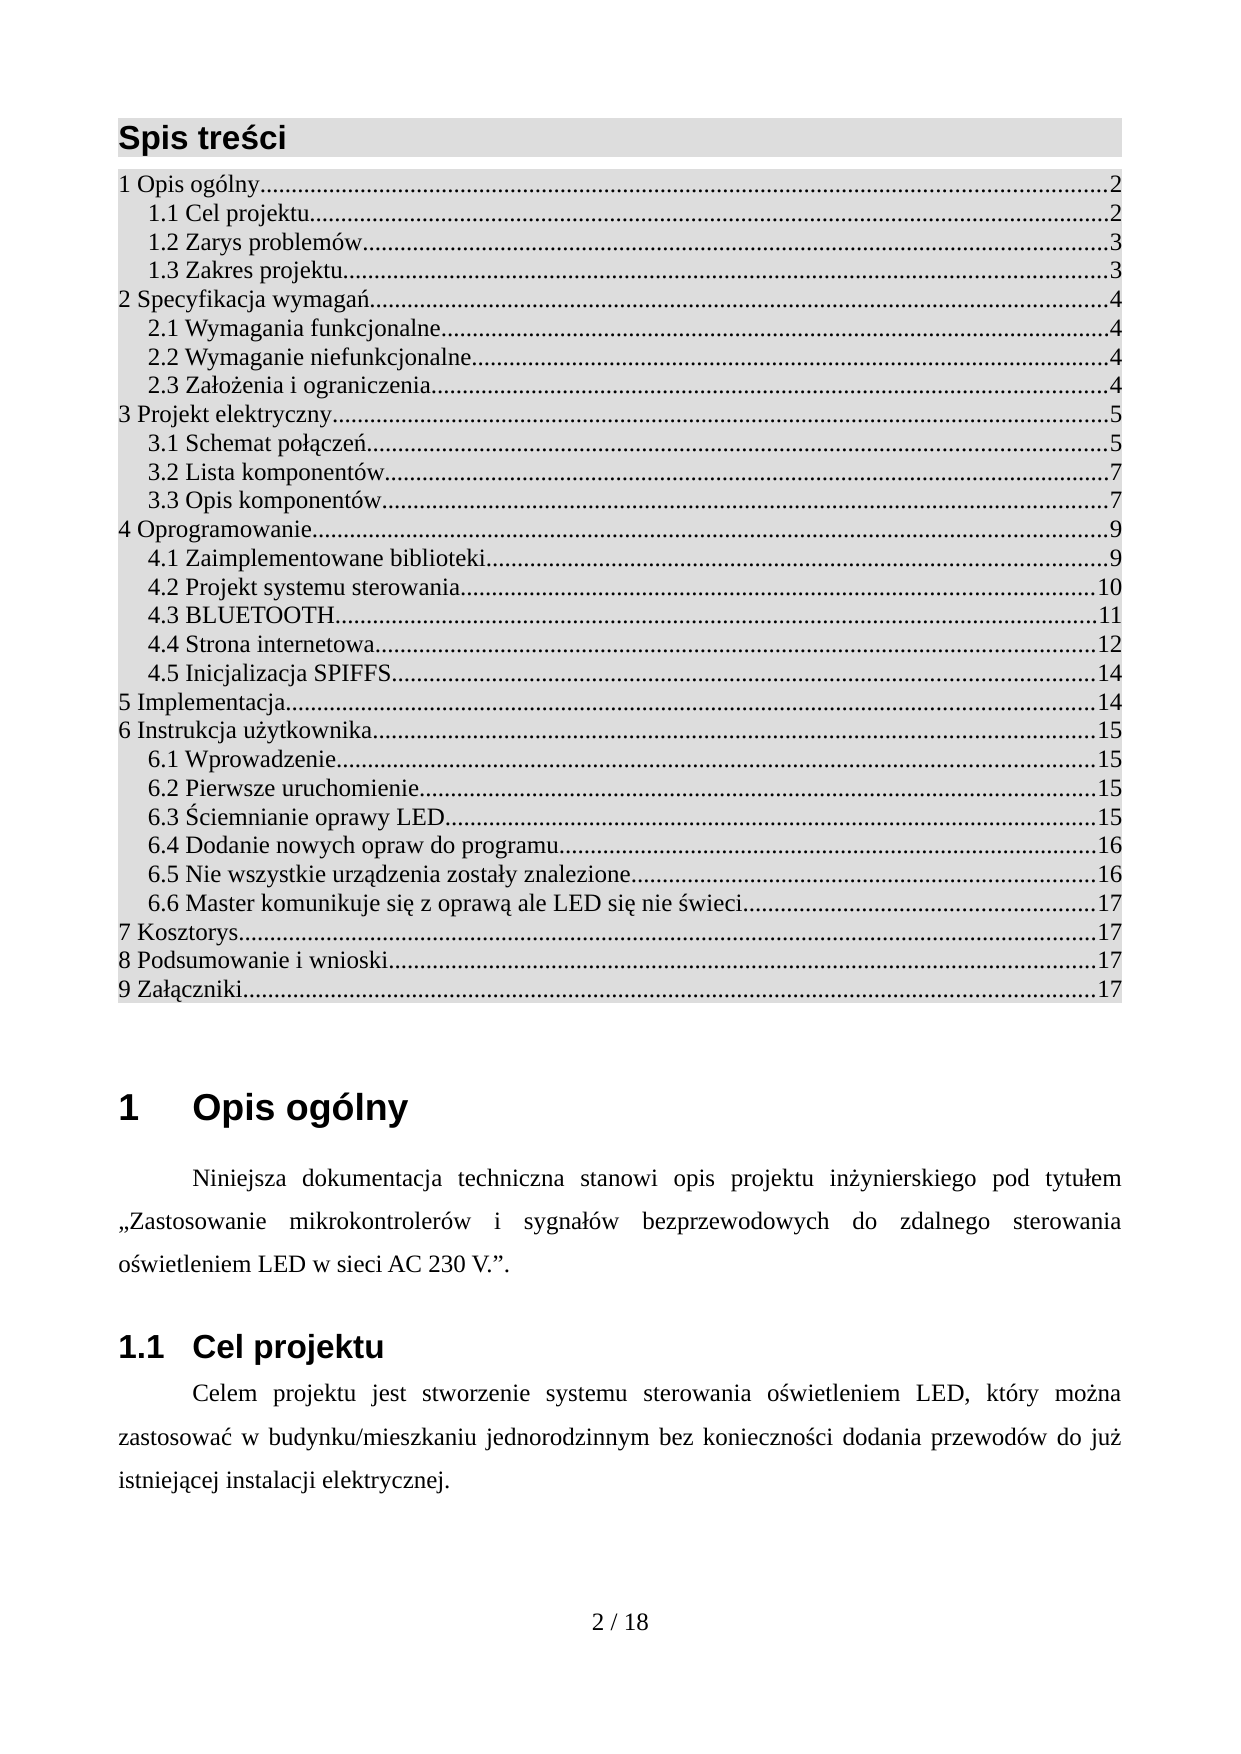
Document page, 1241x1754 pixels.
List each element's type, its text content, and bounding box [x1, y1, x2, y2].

text 2 Specyfikacja wymagań 4 [118, 284, 1122, 313]
text 4.3 BLUETOOTH 11 [148, 600, 1122, 629]
text 1 Opis ogólny 2 [118, 169, 1122, 198]
text 6 Instrukcja użytkownika 15 [118, 715, 1122, 744]
text 4.2 Projekt systemu sterowania 10 [148, 572, 1122, 600]
text Niniejsza dokumentacja techniczna stanowi opis projektu inżynierskiego pod tytułem „Zastosowanie mikrokontrolerów i sygnałów bezprzewodowych do zdalnego sterowania oświetleniem LED w sieci AC 230 V.”. [118, 1163, 1122, 1278]
text 7 Kosztorys 17 [118, 917, 1122, 945]
text 3 Projekt elektryczny 5 [118, 399, 1122, 428]
text 6.1 Wprowadzenie 15 [148, 744, 1122, 773]
text 2.3 Założenia i ograniczenia 4 [148, 370, 1122, 399]
text 8 Podsumowanie i wnioski 17 [118, 945, 1122, 974]
text 6.5 Nie wszystkie urządzenia zostały znalezione 16 [148, 859, 1122, 888]
text Celem projektu jest stworzenie systemu sterowania oświetleniem LED, który można zastosować w budynku/mieszkaniu jednorodzinnym bez konieczności dodania przewodów do już istniejącej instalacji elektrycznej. [118, 1378, 1122, 1493]
text 6.6 Master komunikuje się z oprawą ale LED się nie świeci 17 [148, 888, 1122, 917]
text 6.3 Ściemnianie oprawy LED 15 [148, 802, 1122, 830]
text 4.5 Inicjalizacja SPIFFS 14 [148, 658, 1122, 687]
text 3.1 Schemat połączeń 5 [148, 428, 1122, 457]
text 1.3 Zakres projektu 3 [148, 255, 1122, 284]
text 1.1 Cel projektu 2 [148, 198, 1122, 227]
subtitle Spis treści [118, 118, 1122, 157]
subtitle Opis ogólny [118, 1086, 1122, 1129]
text 5 Implementacja 14 [118, 687, 1122, 715]
text 6.2 Pierwsze uruchomienie 15 [148, 773, 1122, 802]
text 9 Załączniki 17 [118, 974, 1122, 1003]
text 2.1 Wymagania funkcjonalne 4 [148, 313, 1122, 342]
subtitle Cel projektu [118, 1327, 1122, 1366]
text 4.4 Strona internetowa 12 [148, 629, 1122, 658]
text 3.2 Lista komponentów 7 [148, 457, 1122, 485]
text 3.3 Opis komponentów 7 [148, 485, 1122, 514]
text 1.2 Zarys problemów 3 [148, 227, 1122, 255]
text 2.2 Wymaganie niefunkcjonalne 4 [148, 342, 1122, 370]
text 6.4 Dodanie nowych opraw do programu 16 [148, 830, 1122, 859]
text 4 Oprogramowanie 9 [118, 514, 1122, 543]
text 4.1 Zaimplementowane biblioteki 9 [148, 543, 1122, 572]
